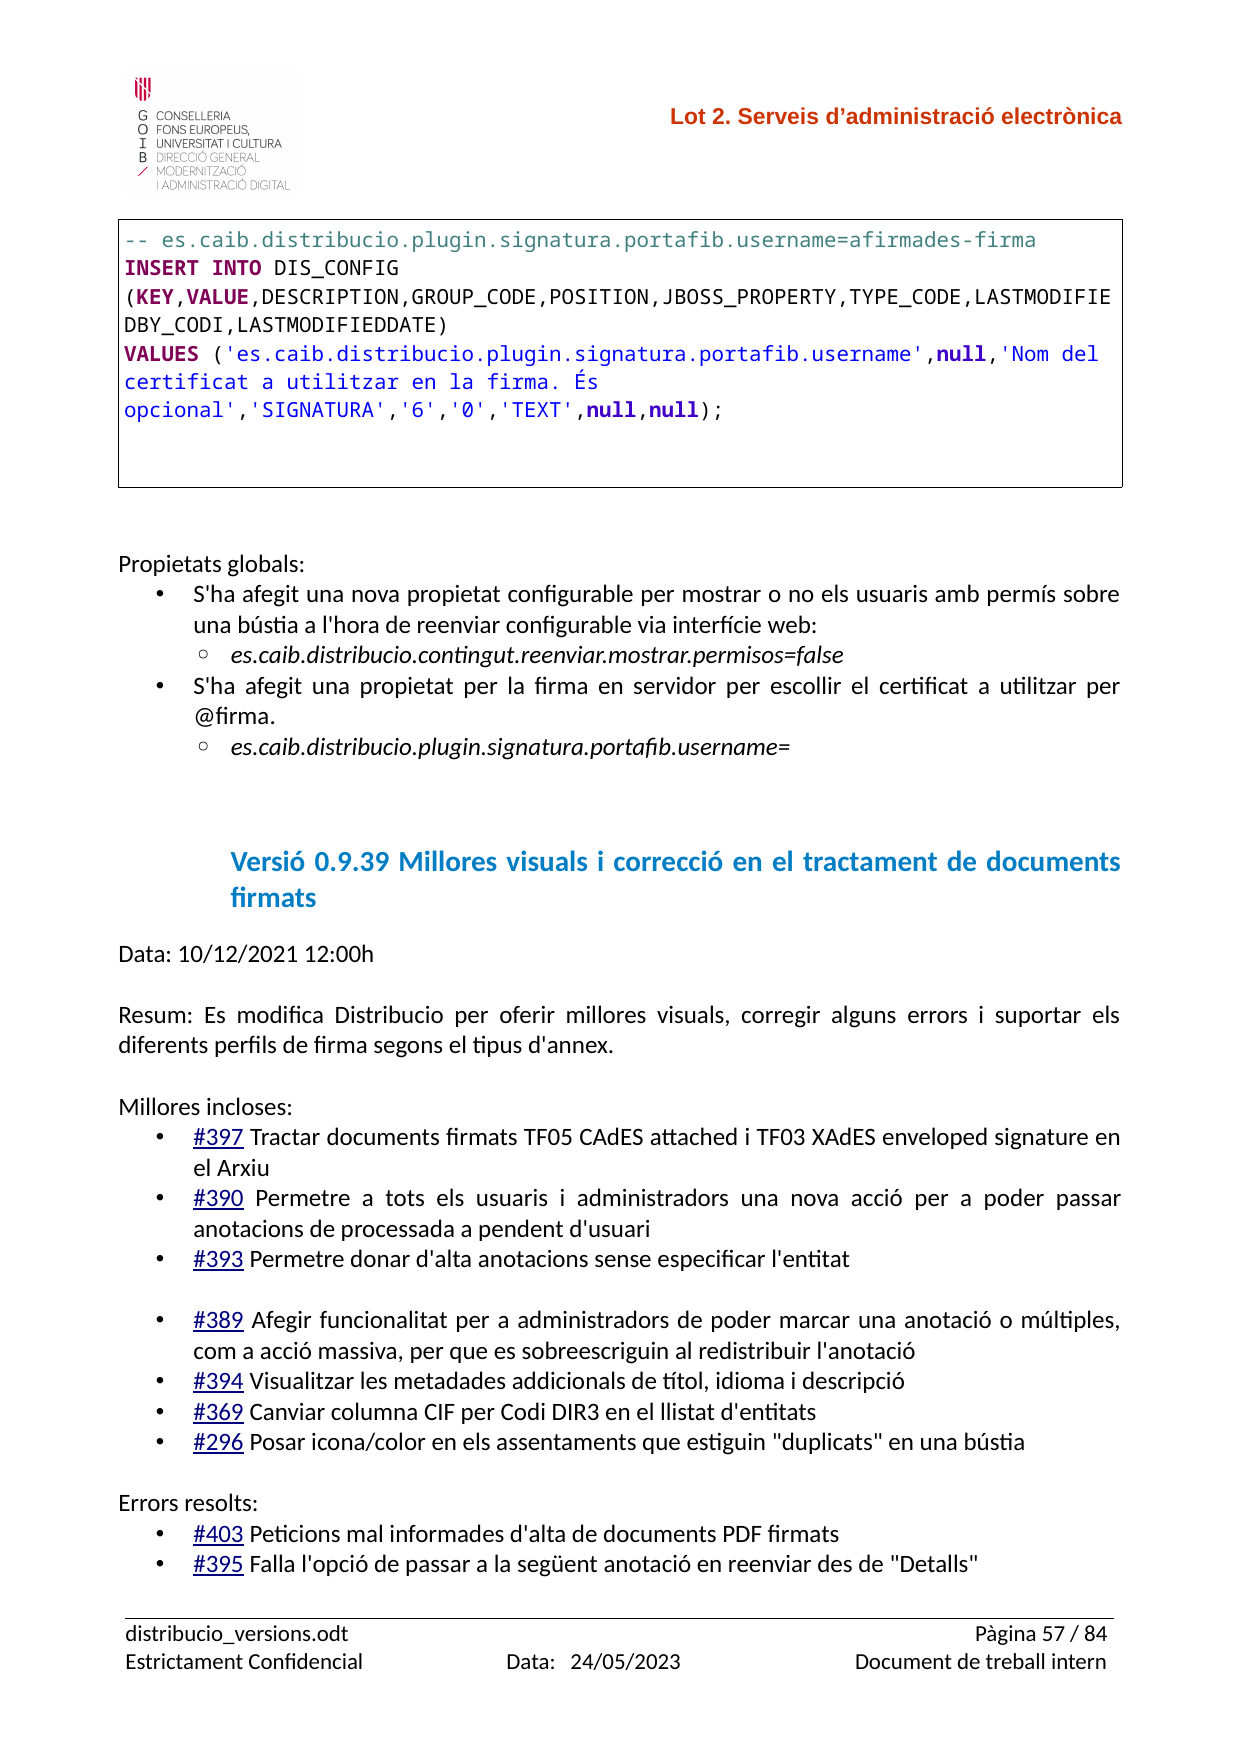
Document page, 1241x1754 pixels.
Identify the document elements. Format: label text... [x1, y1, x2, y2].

list S'ha afegit una nova propietat configurable per mostrar o no els usuaris amb permís sobre una bústia a l'hora de reenviar configurable via interfície web: [156, 578, 1122, 639]
list #395 Falla l'opció de passar a la següent anotació en reenviar des de "Detalls" [156, 1548, 1122, 1579]
list #397 Tractar documents firmats TF05 CAdES attached i TF03 XAdES enveloped signature en el Arxiu [156, 1121, 1122, 1182]
picture [126, 70, 299, 197]
list es.caib.distribucio.plugin.signatura.portafib.username= [193, 731, 1122, 761]
list #390 Permetre a tots els usuaris i administradors una nova acció per a poder passar anotacions de processada a pendent d'usuari [156, 1182, 1122, 1243]
list #369 Canviar columna CIF per Codi DIR3 en el llistat d'entitats [156, 1396, 1122, 1426]
list #394 Visualitzar les metadades addicionals de títol, idioma i descripció [156, 1365, 1122, 1396]
text Propietats globals: [118, 548, 1122, 578]
text Data: 10/12/2021 12:00h [118, 938, 1122, 968]
list #403 Peticions mal informades d'alta de documents PDF firmats [156, 1518, 1122, 1548]
table_header -- es.caib.distribucio.plugin.signatura.portafib.username=afirmades-firma INSERT INTO DIS_CONFIG (KEY,VALUE,DESCRIPTION,GROUP_CODE,POSITION,JBOSS_PROPERTY,TYPE_CODE,LASTMODIFIEDBY_CODI,LASTMODIFIEDDATE) VALUES ('es.caib.distribucio.plugin.signatura.portafib.username',null,'Nom del certificat a utilitzar en la firma. És opcional','SIGNATURA','6','0','TEXT',null,null); [119, 220, 1122, 487]
text Resum: Es modifica Distribucio per oferir millores visuals, corregir alguns errors i suportar els diferents perfils de firma segons el tipus d'annex. [118, 999, 1122, 1060]
list #393 Permetre donar d'alta anotacions sense especificar l'entitat [156, 1243, 1122, 1274]
list #389 Afegir funcionalitat per a administradors de poder marcar una anotació o múltiples, com a acció massiva, per que es sobreescriguin al redistribuir l'anotació [156, 1304, 1122, 1365]
text Millores incloses: [118, 1091, 1122, 1121]
list #296 Posar icona/color en els assentaments que estiguin "duplicats" en una bústia [156, 1426, 1122, 1457]
list S'ha afegit una propietat per la firma en servidor per escollir el certificat a utilitzar per @firma. [156, 670, 1122, 731]
subtitle Versió 0.9.39 Millores visuals i correcció en el tractament de documents firmats [153, 843, 1122, 914]
text Errors resolts: [118, 1487, 1122, 1518]
list es.caib.distribucio.contingut.reenviar.mostrar.permisos=false [193, 639, 1122, 670]
